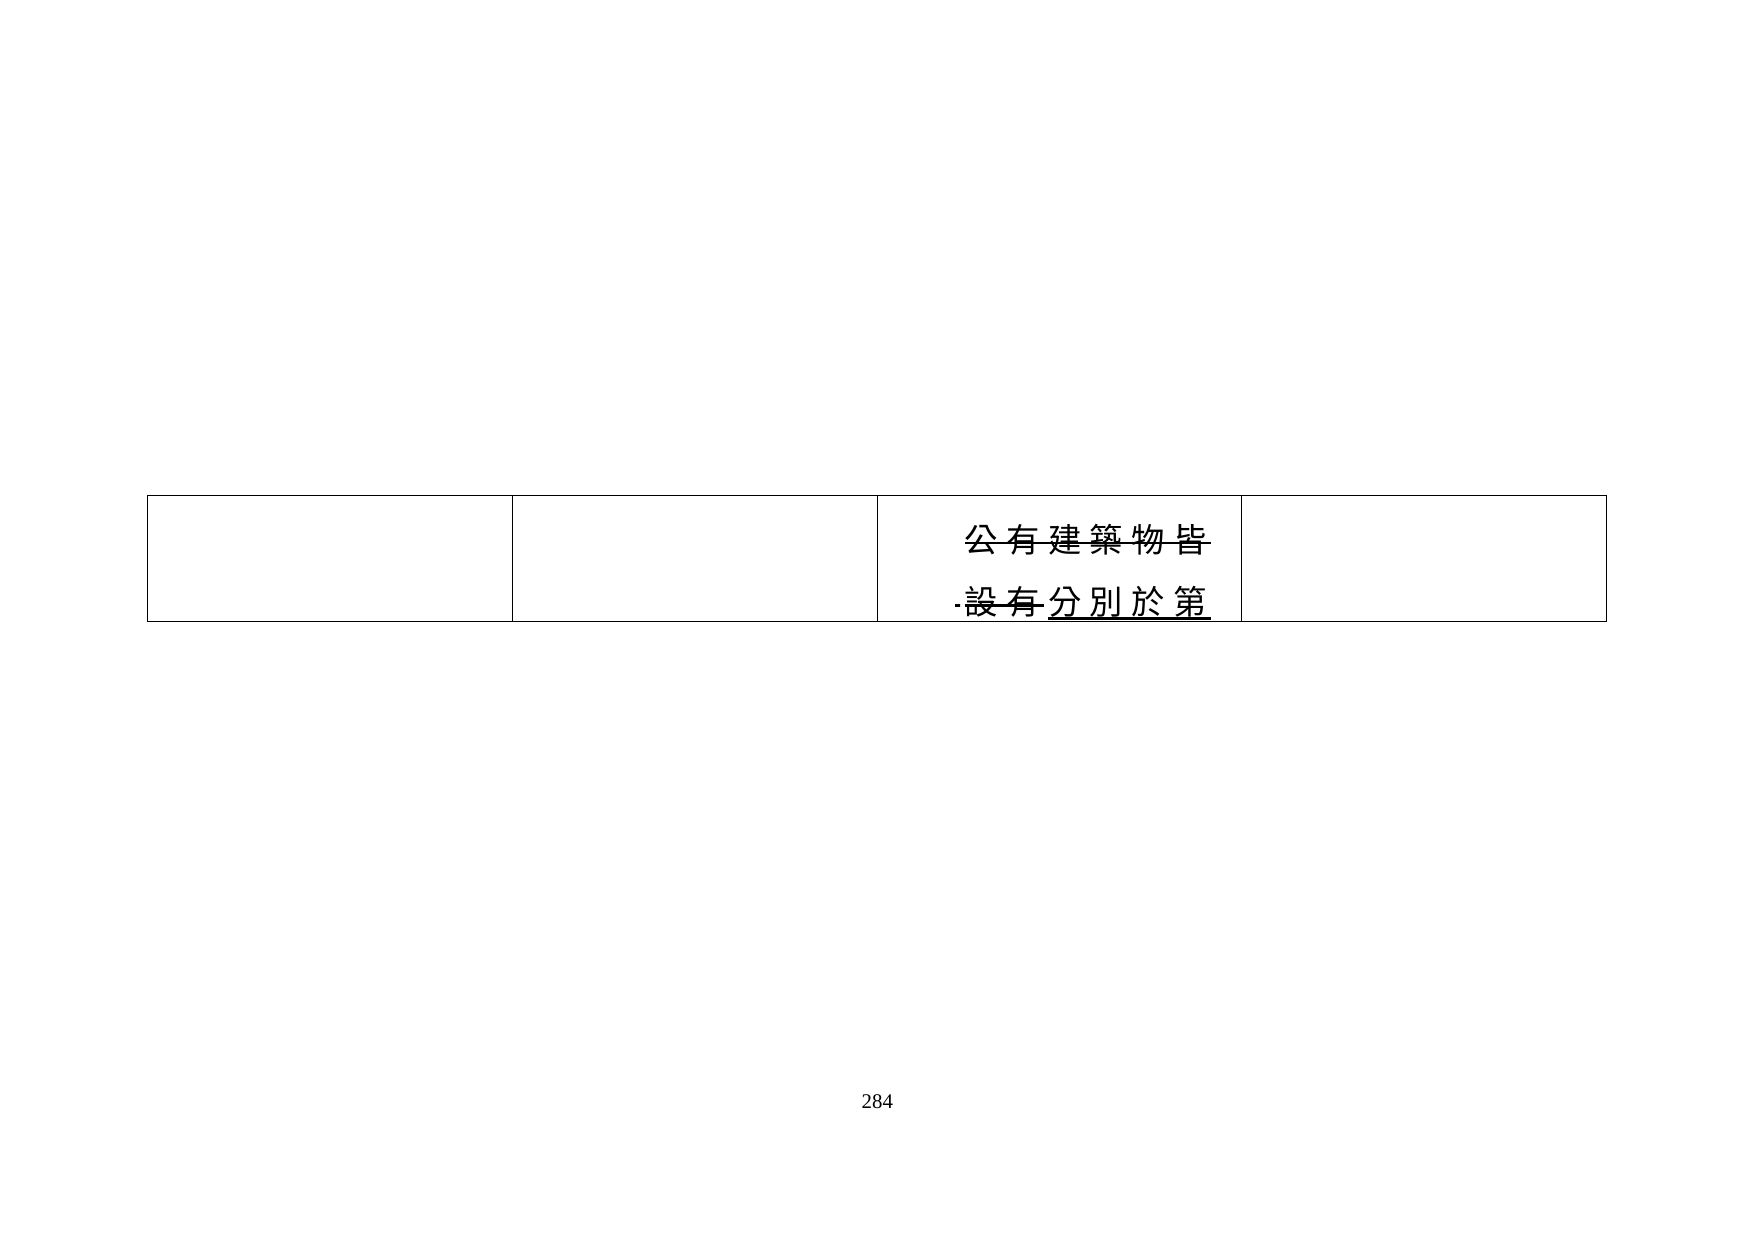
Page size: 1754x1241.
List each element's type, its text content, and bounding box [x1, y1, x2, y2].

table_cell [1242, 496, 1606, 621]
table_cell [148, 496, 512, 621]
table_cell [513, 496, 877, 621]
table_cell 公有建築物皆設有分別於第 [878, 496, 1241, 621]
